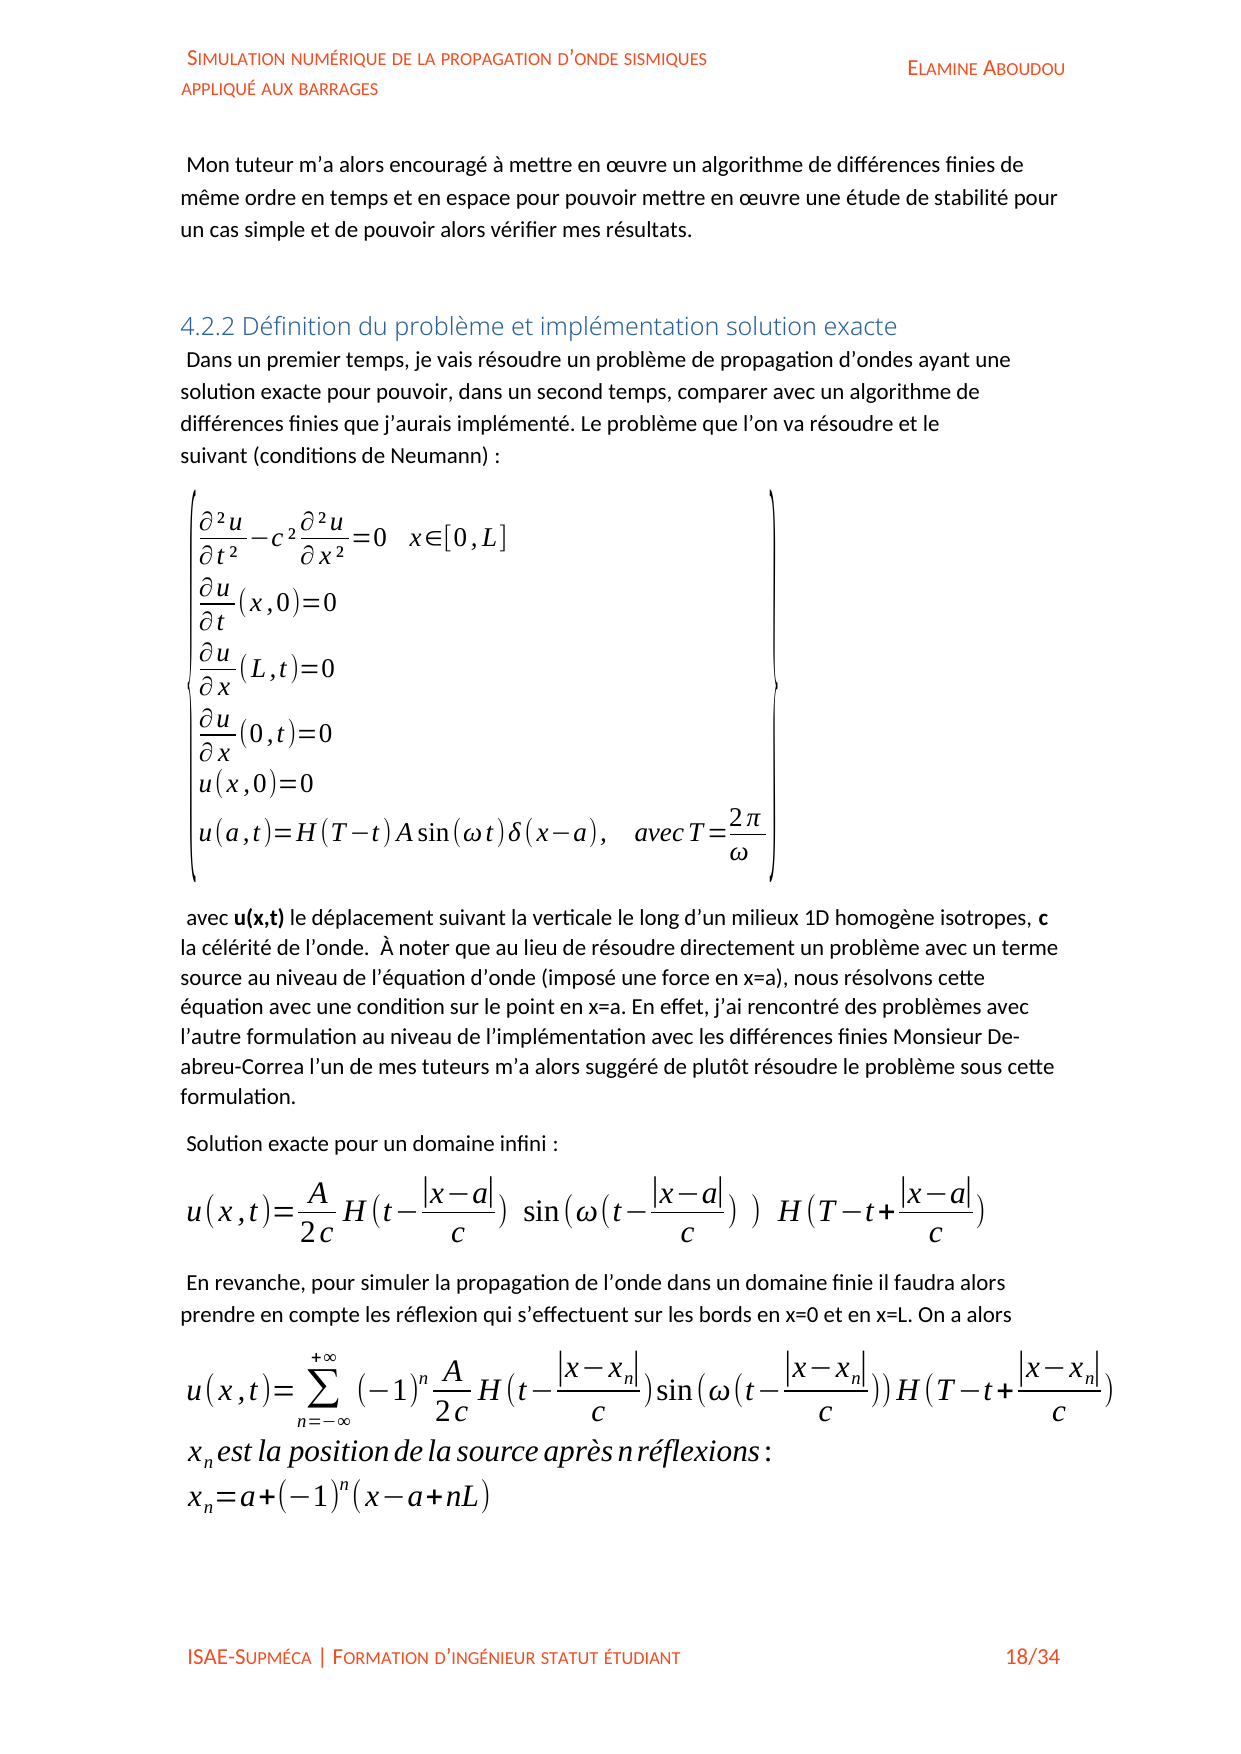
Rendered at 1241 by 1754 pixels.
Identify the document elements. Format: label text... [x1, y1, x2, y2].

text avec u(x,t) le déplacement suivant la verticale le long d’un milieux 1D homogène isotropes, c la célérité de l’onde. À noter que au lieu de résoudre directement un problème avec un terme source au niveau de l’équation d’onde (imposé une force en x=a), nous résolvons cette équation avec une condition sur le point en x=a. En effet, j’ai rencontré des problèmes avec l’autre formulation au niveau de l’implémentation avec les différences finies Monsieur De-abreu-Correa l’un de mes tuteurs m’a alors suggéré de plutôt résoudre le problème sous cette formulation. [180, 903, 1060, 1110]
text Mon tuteur m’a alors encouragé à mettre en œuvre un algorithme de différences finies de même ordre en temps et en espace pour pouvoir mettre en œuvre une étude de stabilité pour un cas simple et de pouvoir alors vérifier mes résultats. [180, 151, 1060, 243]
subtitle 4.2.2 Définition du problème et implémentation solution exacte [180, 308, 1060, 343]
text En revanche, pour simuler la propagation de l’onde dans un domaine finie il faudra alors prendre en compte les réflexion qui s’effectuent sur les bords en x=0 et en x=L. On a alors [180, 1268, 1060, 1328]
text Dans un premier temps, je vais résoudre un problème de propagation d’ondes ayant une solution exacte pour pouvoir, dans un second temps, comparer avec un algorithme de différences finies que j’aurais implémenté. Le problème que l’on va résoudre et le suivant (conditions de Neumann) : [180, 345, 1060, 469]
text Solution exacte pour un domaine infini : [180, 1129, 1060, 1157]
